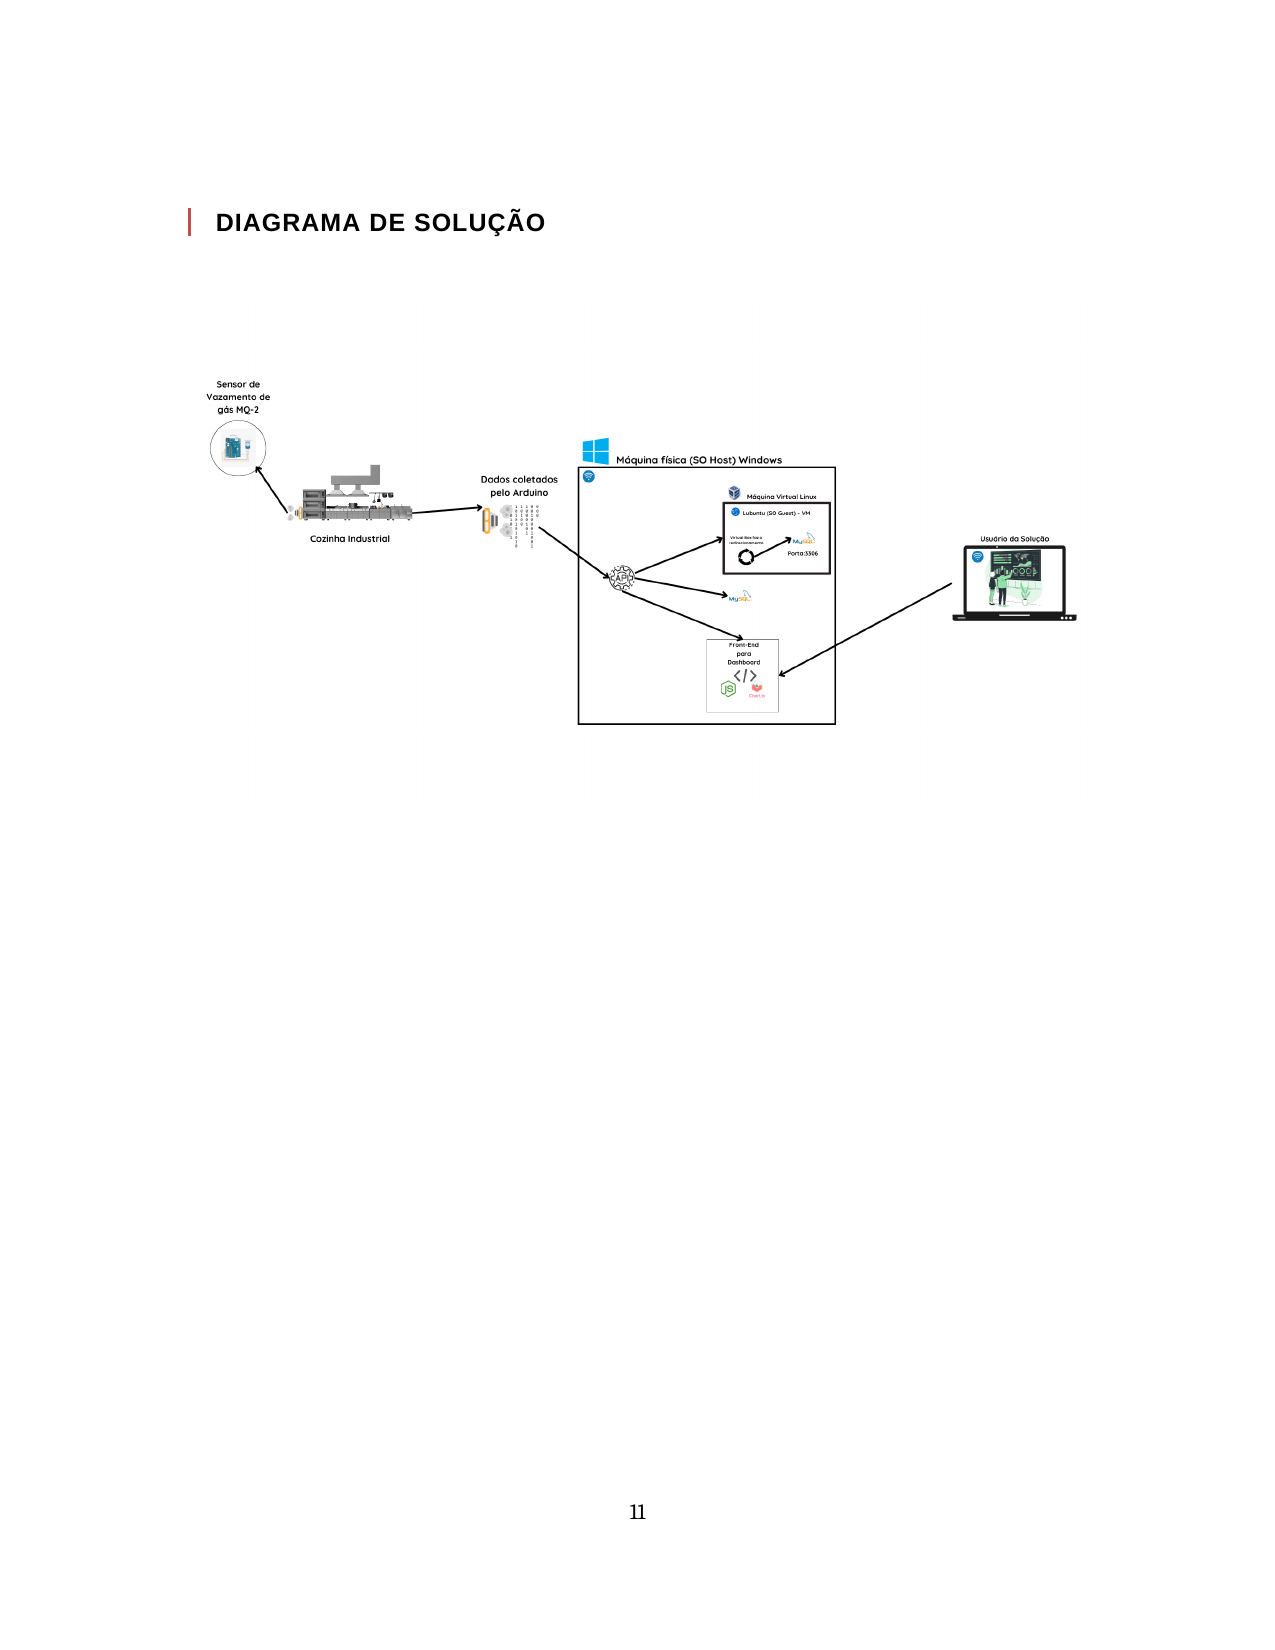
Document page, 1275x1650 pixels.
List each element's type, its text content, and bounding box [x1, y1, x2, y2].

subtitle Diagrama de solução [191, 208, 1087, 236]
